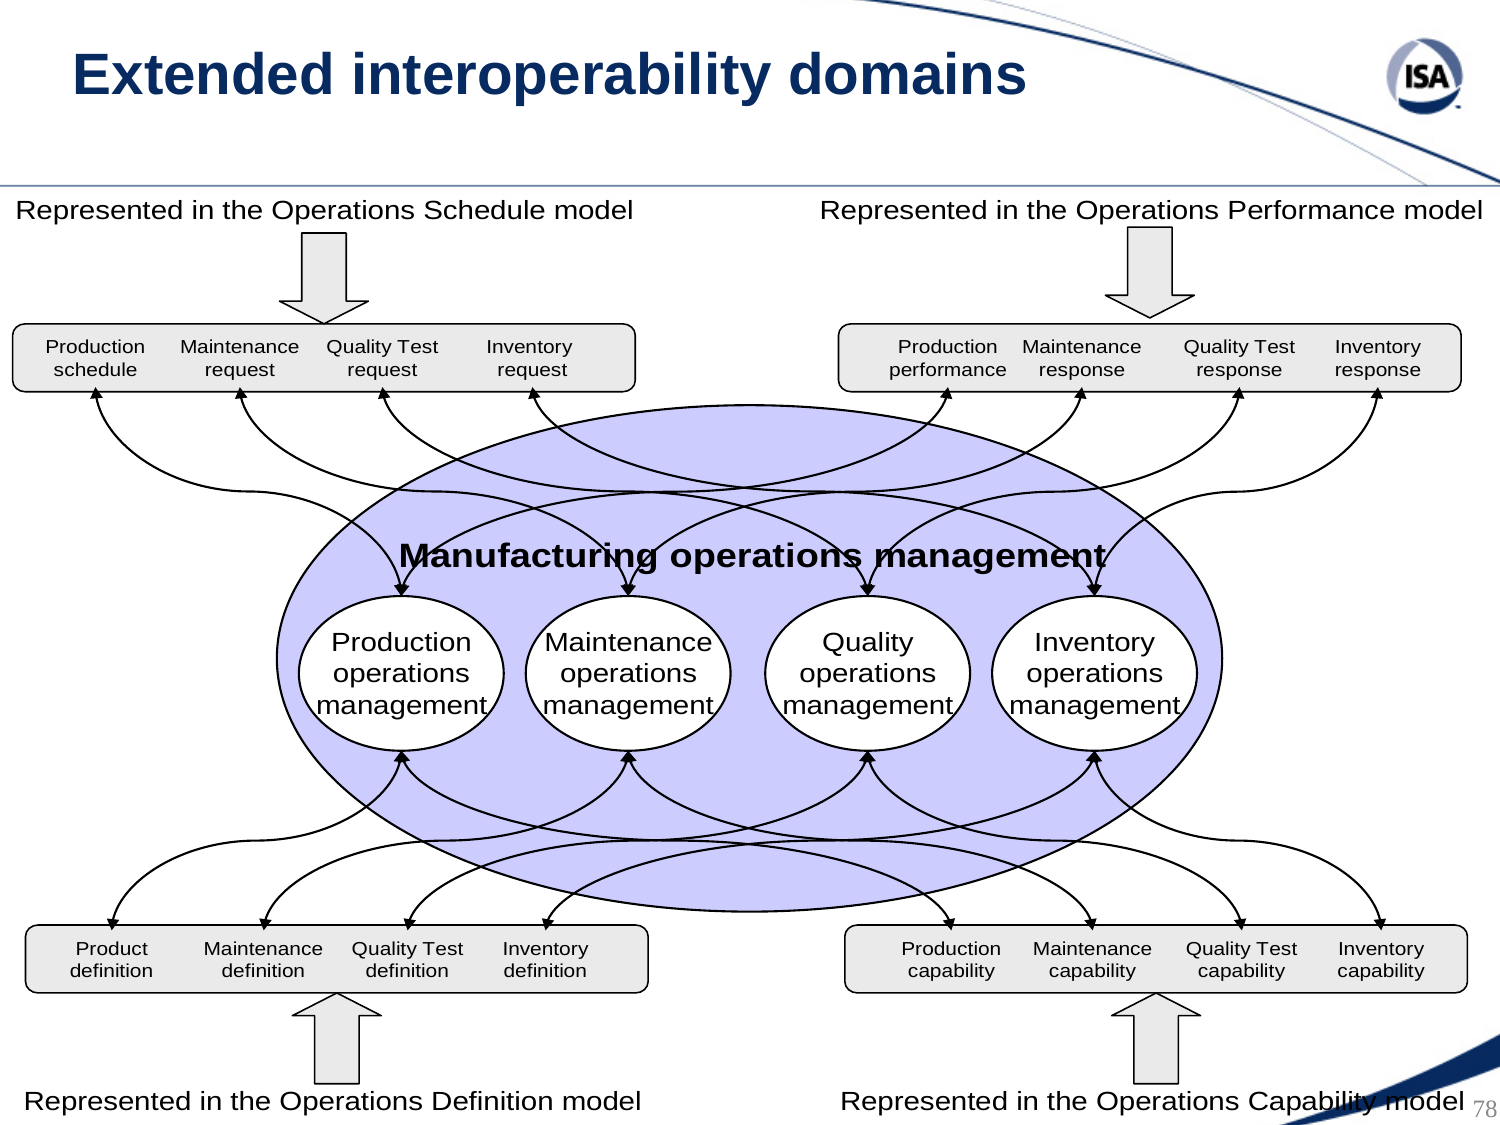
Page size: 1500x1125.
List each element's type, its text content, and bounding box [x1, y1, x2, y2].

picture [0, 0, 1500, 1125]
title Extended interoperability domains [57, 28, 1333, 187]
